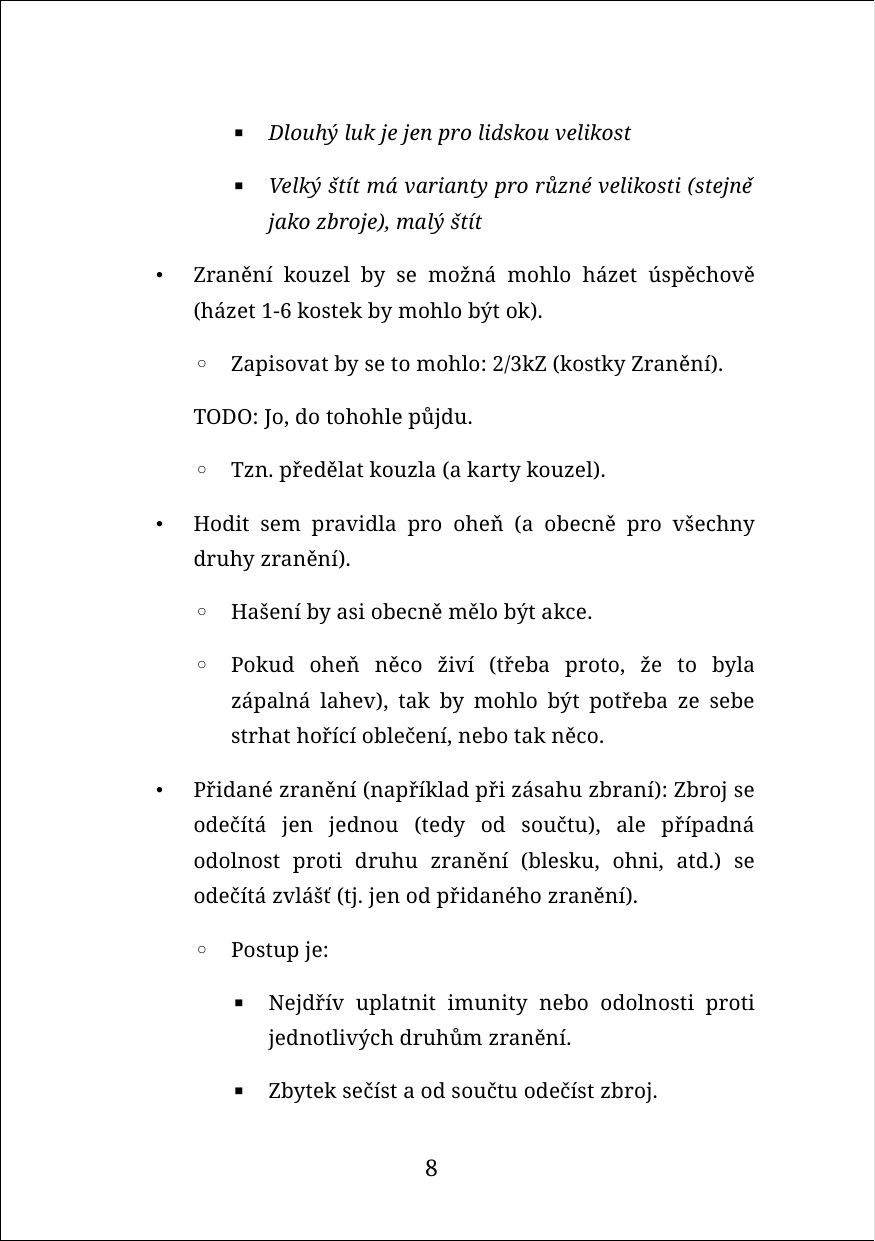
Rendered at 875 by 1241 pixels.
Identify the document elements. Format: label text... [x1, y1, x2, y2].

list TODO: Jo, do tohohle půjdu. [156, 402, 756, 431]
list Pokud oheň něco živí (třeba proto, že to byla zápalná lahev), tak by mohlo být potřeba ze sebe strhat hořící oblečení, nebo tak něco. [193, 651, 756, 750]
list Nejdřív uplatnit imunity nebo odolnosti proti jednotlivých druhům zranění. [231, 988, 756, 1052]
list Zbytek sečíst a od součtu odečíst zbroj. [231, 1077, 756, 1105]
list Zranění kouzel by se možná mohlo házet úspěchově (házet 1-6 kostek by mohlo být ok). [156, 260, 756, 324]
list Velký štít má varianty pro různé velikosti (stejně jako zbroje), malý štít [231, 171, 756, 235]
list Tzn. předělat kouzla (a karty kouzel). [193, 455, 756, 484]
list Dlouhý luk je jen pro lidskou velikost [231, 118, 756, 147]
list Zapisovat by se to mohlo: 2/3kZ (kostky Zranění). [193, 349, 756, 377]
list Přidané zranění (například při zásahu zbraní): Zbroj se odečítá jen jednou (tedy od součtu), ale případná odolnost proti druhu zranění (blesku, ohni, atd.) se odečítá zvlášť (tj. jen od přidaného zranění). [156, 775, 756, 910]
list Hodit sem pravidla pro oheň (a obecně pro všechny druhy zranění). [156, 509, 756, 573]
list Postup je: [193, 935, 756, 963]
list Hašení by asi obecně mělo být akce. [193, 597, 756, 626]
